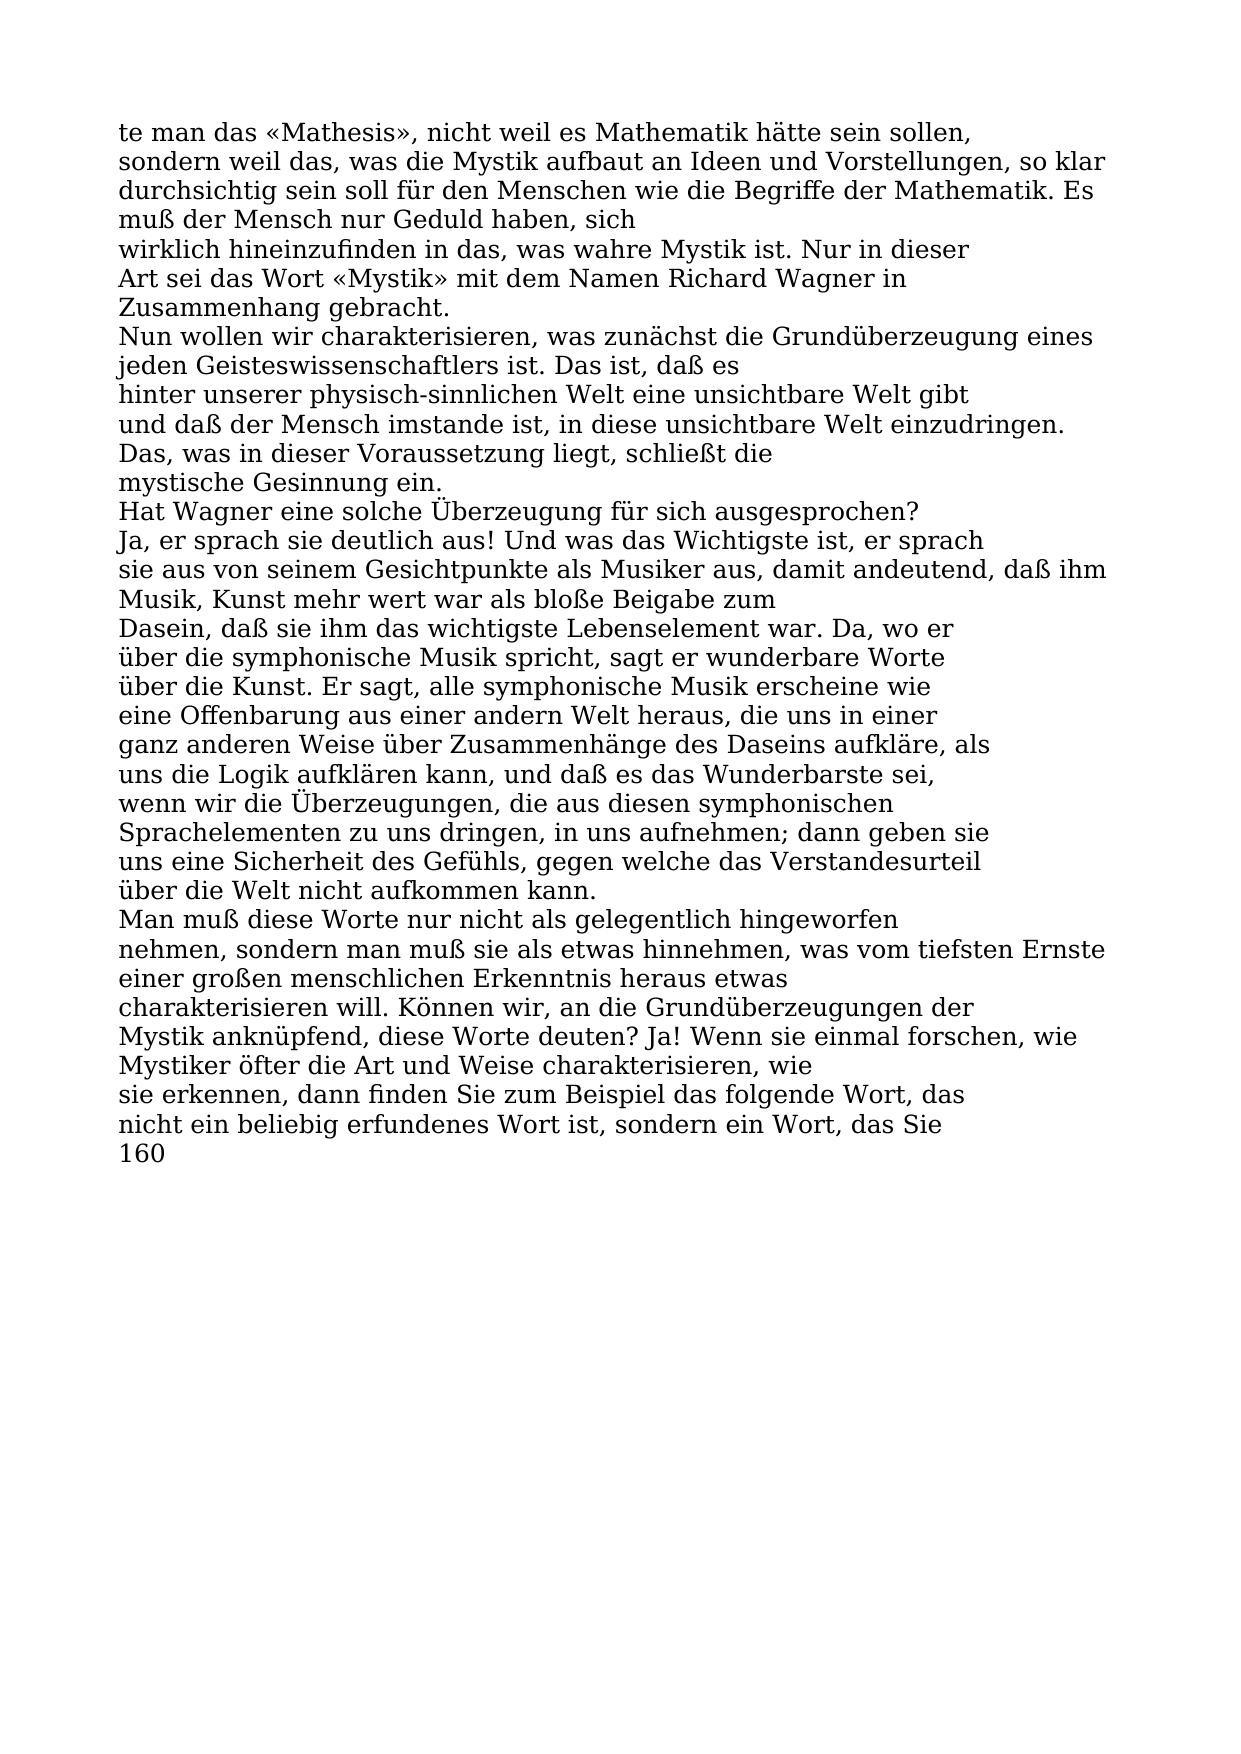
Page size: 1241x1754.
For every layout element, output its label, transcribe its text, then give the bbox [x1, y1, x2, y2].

text und daß der Mensch imstande ist, in diese unsichtbare Welt einzudringen. Das, was in dieser Voraussetzung liegt, schließt die [118, 410, 1122, 468]
text über die symphonische Musik spricht, sagt er wunderbare Worte [118, 643, 1122, 672]
text te man das «Mathesis», nicht weil es Mathematik hätte sein sollen, [118, 118, 1122, 147]
text Man muß diese Worte nur nicht als gelegentlich hingeworfen [118, 906, 1122, 935]
text uns eine Sicherheit des Gefühls, gegen welche das Verstandesurteil [118, 847, 1122, 876]
text nicht ein beliebig erfundenes Wort ist, sondern ein Wort, das Sie [118, 1110, 1122, 1139]
text Sprachelementen zu uns dringen, in uns aufnehmen; dann geben sie [118, 818, 1122, 847]
text sie erkennen, dann finden Sie zum Beispiel das folgende Wort, das [118, 1081, 1122, 1110]
text hinter unserer physisch-sinnlichen Welt eine unsichtbare Welt gibt [118, 381, 1122, 410]
text 160 [118, 1139, 1122, 1168]
text Dasein, daß sie ihm das wichtigste Lebenselement war. Da, wo er [118, 614, 1122, 643]
text Hat Wagner eine solche Überzeugung für sich ausgesprochen? [118, 497, 1122, 526]
text mystische Gesinnung ein. [118, 468, 1122, 497]
text wenn wir die Überzeugungen, die aus diesen symphonischen [118, 789, 1122, 818]
text Nun wollen wir charakterisieren, was zunächst die Grundüberzeugung eines jeden Geisteswissenschaftlers ist. Das ist, daß es [118, 322, 1122, 381]
text Mystik anknüpfend, diese Worte deuten? Ja! Wenn sie einmal forschen, wie Mystiker öfter die Art und Weise charakterisieren, wie [118, 1022, 1122, 1081]
text wirklich hineinzufinden in das, was wahre Mystik ist. Nur in dieser [118, 235, 1122, 264]
text sie aus von seinem Gesichtpunkte als Musiker aus, damit andeutend, daß ihm Musik, Kunst mehr wert war als bloße Beigabe zum [118, 556, 1122, 614]
text sondern weil das, was die Mystik aufbaut an Ideen und Vorstellungen, so klar durchsichtig sein soll für den Menschen wie die Begriffe der Mathematik. Es muß der Mensch nur Geduld haben, sich [118, 147, 1122, 235]
text über die Kunst. Er sagt, alle symphonische Musik erscheine wie [118, 672, 1122, 701]
text eine Offenbarung aus einer andern Welt heraus, die uns in einer [118, 701, 1122, 731]
text uns die Logik aufklären kann, und daß es das Wunderbarste sei, [118, 760, 1122, 789]
text charakterisieren will. Können wir, an die Grundüberzeugungen der [118, 993, 1122, 1022]
text nehmen, sondern man muß sie als etwas hinnehmen, was vom tiefsten Ernste einer großen menschlichen Erkenntnis heraus etwas [118, 935, 1122, 993]
text Art sei das Wort «Mystik» mit dem Namen Richard Wagner in [118, 264, 1122, 293]
text über die Welt nicht aufkommen kann. [118, 876, 1122, 906]
text ganz anderen Weise über Zusammenhänge des Daseins aufkläre, als [118, 731, 1122, 760]
text Zusammenhang gebracht. [118, 293, 1122, 322]
text Ja, er sprach sie deutlich aus! Und was das Wichtigste ist, er sprach [118, 526, 1122, 556]
